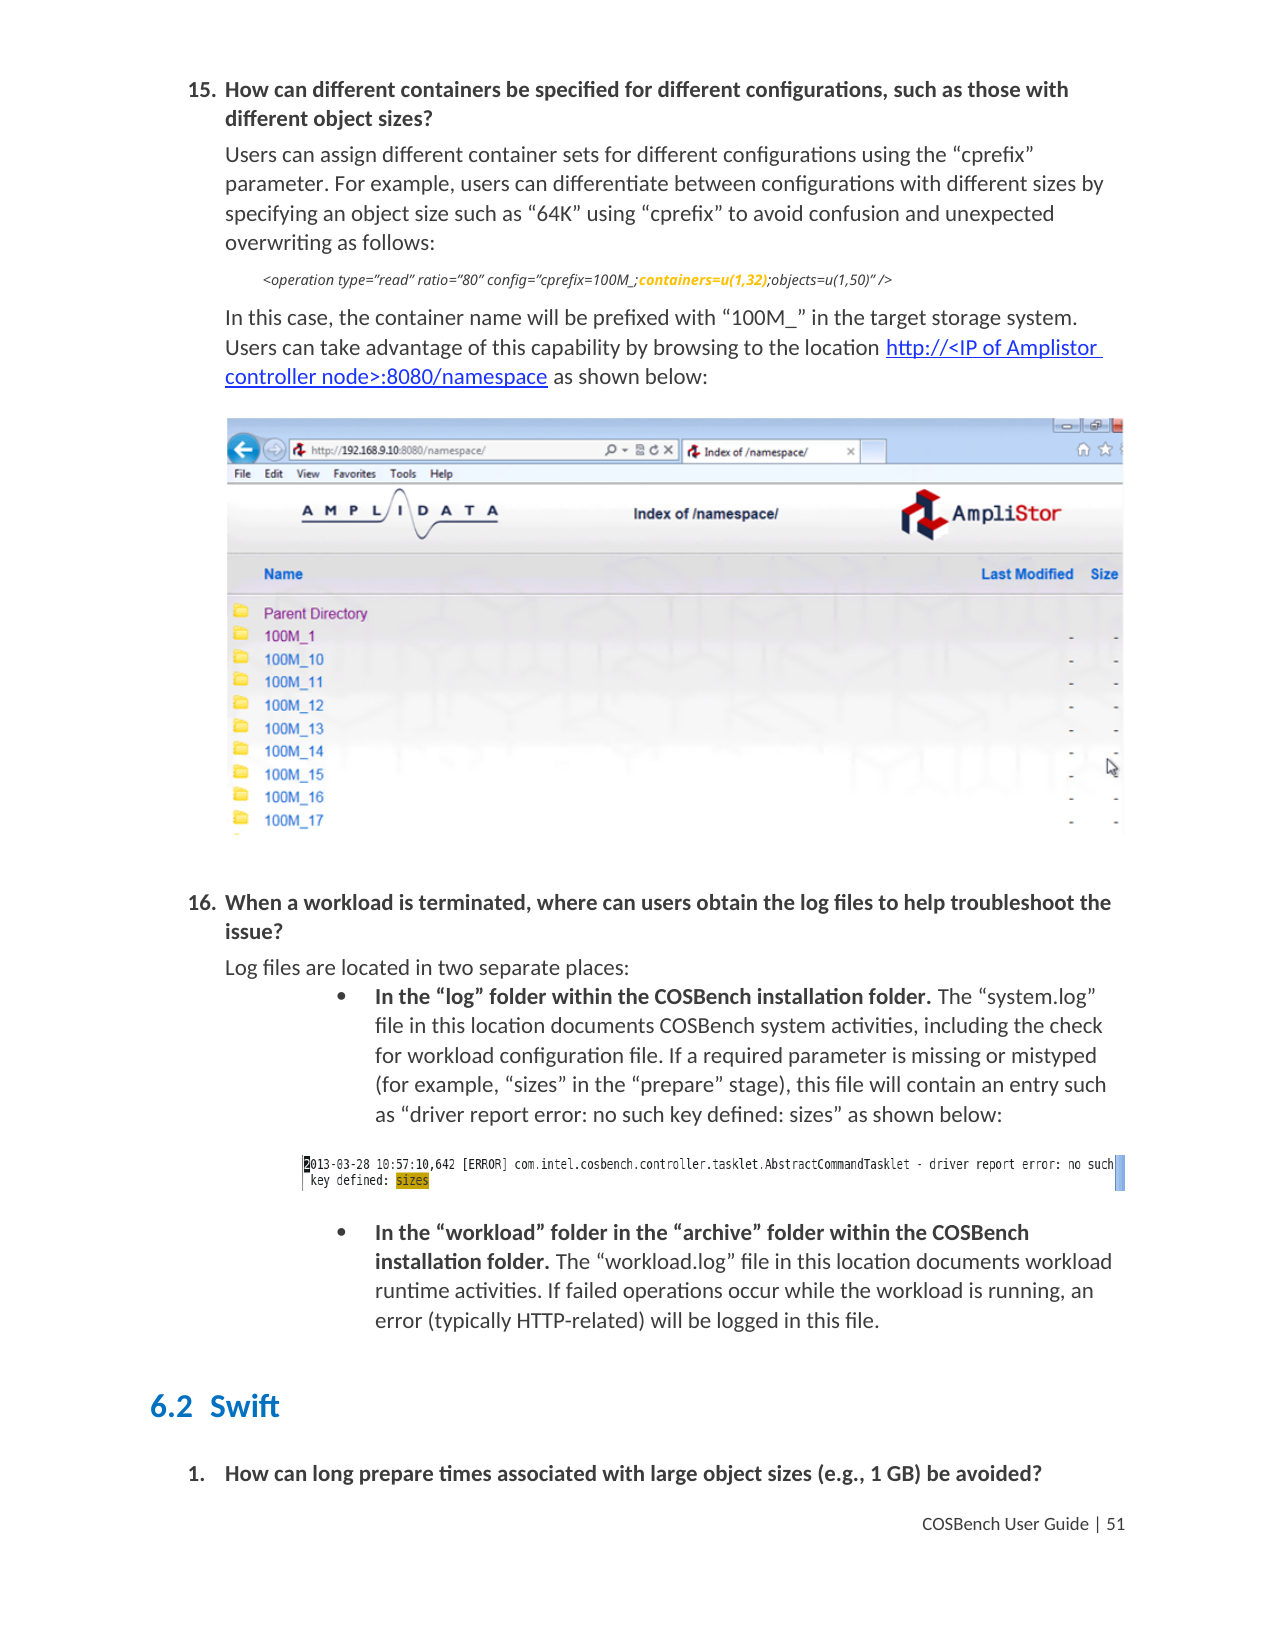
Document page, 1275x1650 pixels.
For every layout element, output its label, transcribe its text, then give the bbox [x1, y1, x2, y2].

text In this case, the container name will be prefixed with “100M_” in the target storage system. Users can take advantage of this capability by browsing to the location http://<IP of Amplistor controller node>:8080/namespace as shown below: [225, 303, 1125, 390]
list How can long prepare times associated with large object sizes (e.g., 1 GB) be avoided? [187, 1459, 1125, 1487]
list How can different containers be specified for different configurations, such as those with different object sizes? [187, 75, 1125, 132]
subtitle Swift [150, 1385, 1125, 1426]
list In the “workload” folder in the “archive” folder within the COSBench installation folder. The “workload.log” file in this location documents workload runtime activities. If failed operations occur while the workload is running, an error (typically HTTP-related) will be logged in this file. [337, 1218, 1125, 1334]
text Users can assign different container sets for different configurations using the “cprefix” parameter. For example, users can differentiate between configurations with different sizes by specifying an object size such as “64K” using “cprefix” to avoid confusion and unexpected overwriting as follows: [225, 140, 1125, 256]
text Log files are located in two separate places: [225, 953, 1125, 981]
list In the “log” folder within the COSBench installation folder. The “system.log” file in this location documents COSBench system activities, including the check for workload configuration file. If a required parameter is missing or mistyped (for example, “sizes” in the “prepare” stage), this file will contain an entry such as “driver report error: no such key defined: sizes” as shown below: [337, 982, 1125, 1128]
list When a workload is terminated, where can users obtain the log files to help troubleshoot the issue? [187, 888, 1125, 945]
list <operation type=”read” ratio=”80” config=”cprefix=100M_;containers=u(1,32);objects=u(1,50)” /> [262, 270, 1125, 290]
